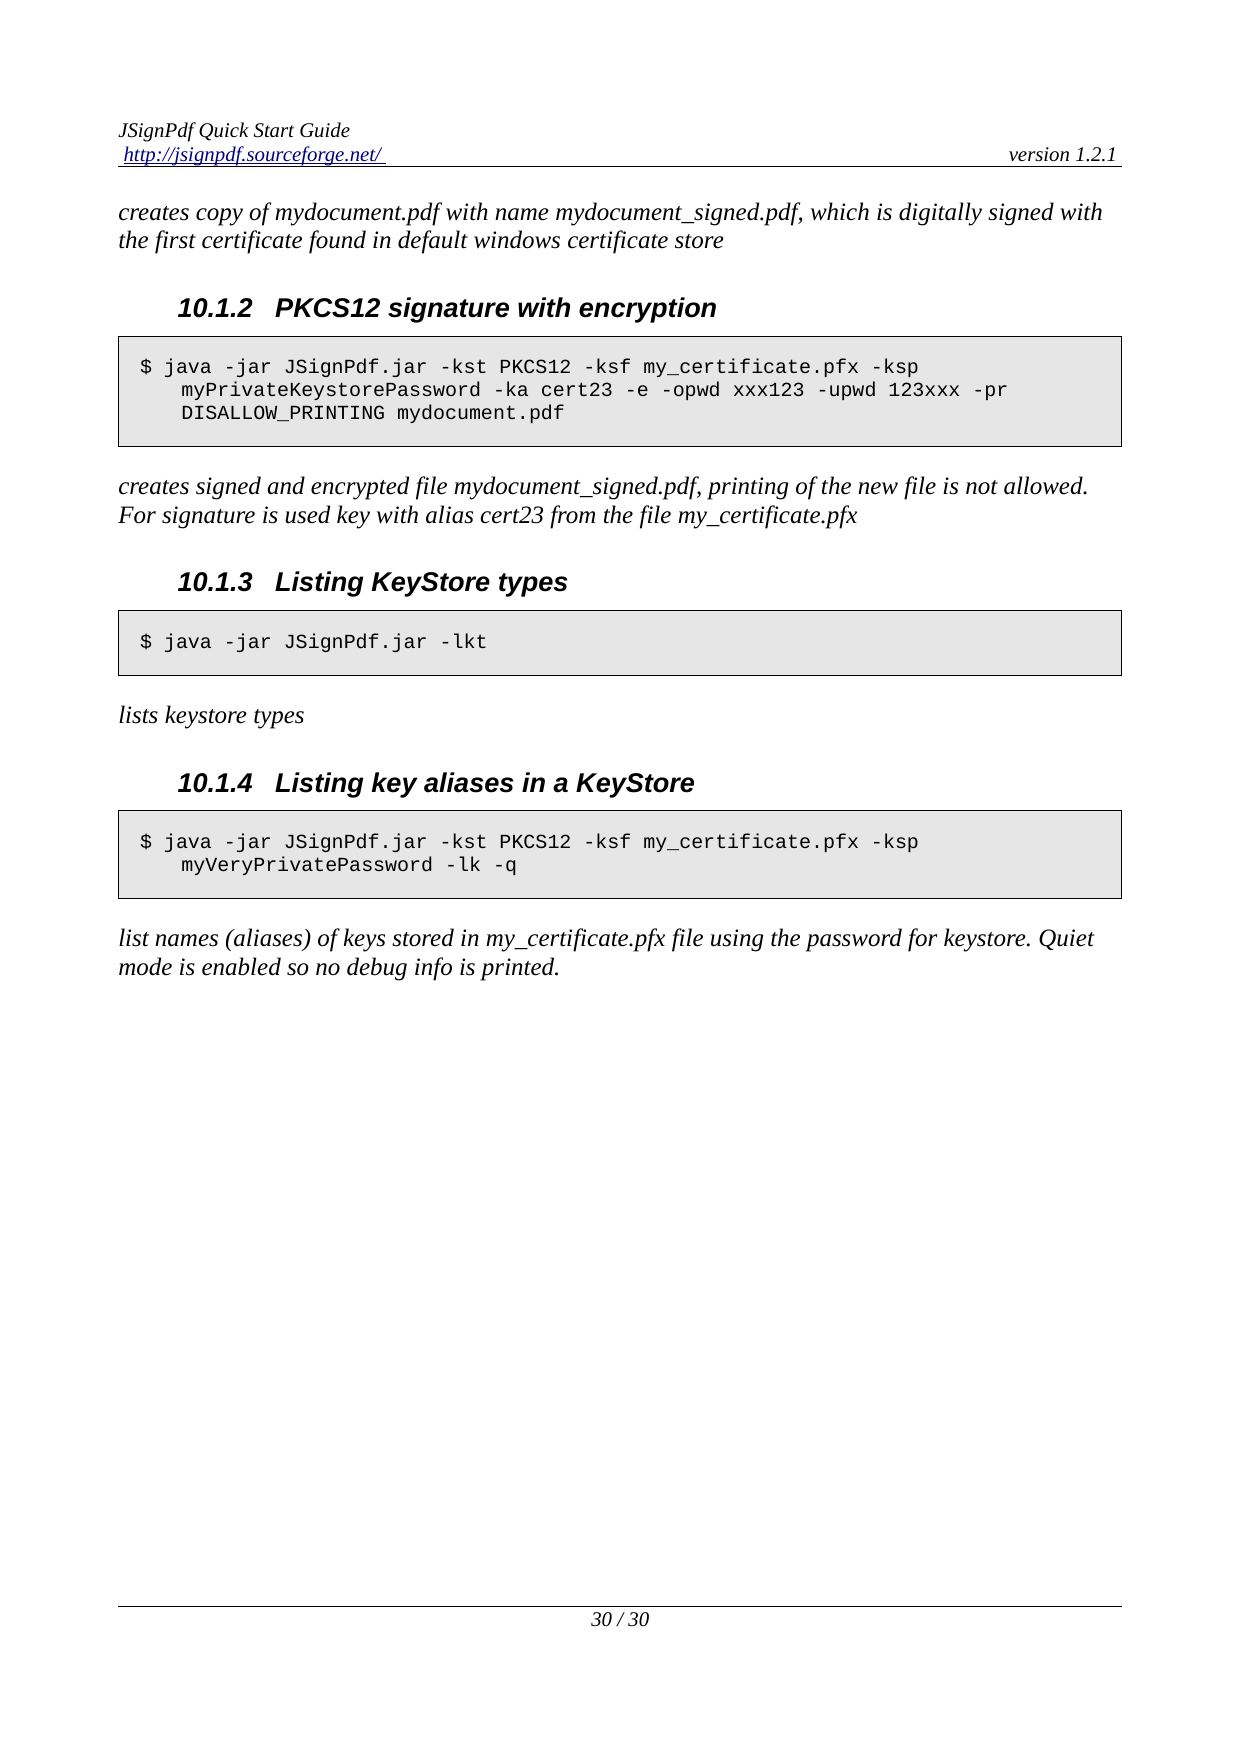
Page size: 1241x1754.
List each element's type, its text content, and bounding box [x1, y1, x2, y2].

text list names (aliases) of keys stored in my_certificate.pfx file using the password for keystore. Quiet mode is enabled so no debug info is printed. [118, 923, 1122, 981]
subtitle PKCS12 signature with encryption [177, 292, 1122, 323]
subtitle Listing key aliases in a KeyStore [177, 767, 1122, 798]
text lists keystore types [118, 700, 1122, 729]
text creates signed and encrypted file mydocument_signed.pdf, printing of the new file is not allowed. For signature is used key with alias cert23 from the file my_certificate.pfx [118, 471, 1122, 529]
subtitle Listing KeyStore types [177, 566, 1122, 597]
text $ java -jar JSignPdf.jar -lkt [119, 611, 1121, 675]
text $ java -jar JSignPdf.jar -kst PKCS12 -ksf my_certificate.pfx -ksp myVeryPrivatePassword -lk -q [119, 811, 1121, 898]
text creates copy of mydocument.pdf with name mydocument_signed.pdf, which is digitally signed with the first certificate found in default windows certificate store [118, 197, 1122, 254]
text $ java -jar JSignPdf.jar -kst PKCS12 -ksf my_certificate.pfx -ksp myPrivateKeystorePassword -ka cert23 -e -opwd xxx123 -upwd 123xxx -pr DISALLOW_PRINTING mydocument.pdf [119, 337, 1121, 446]
